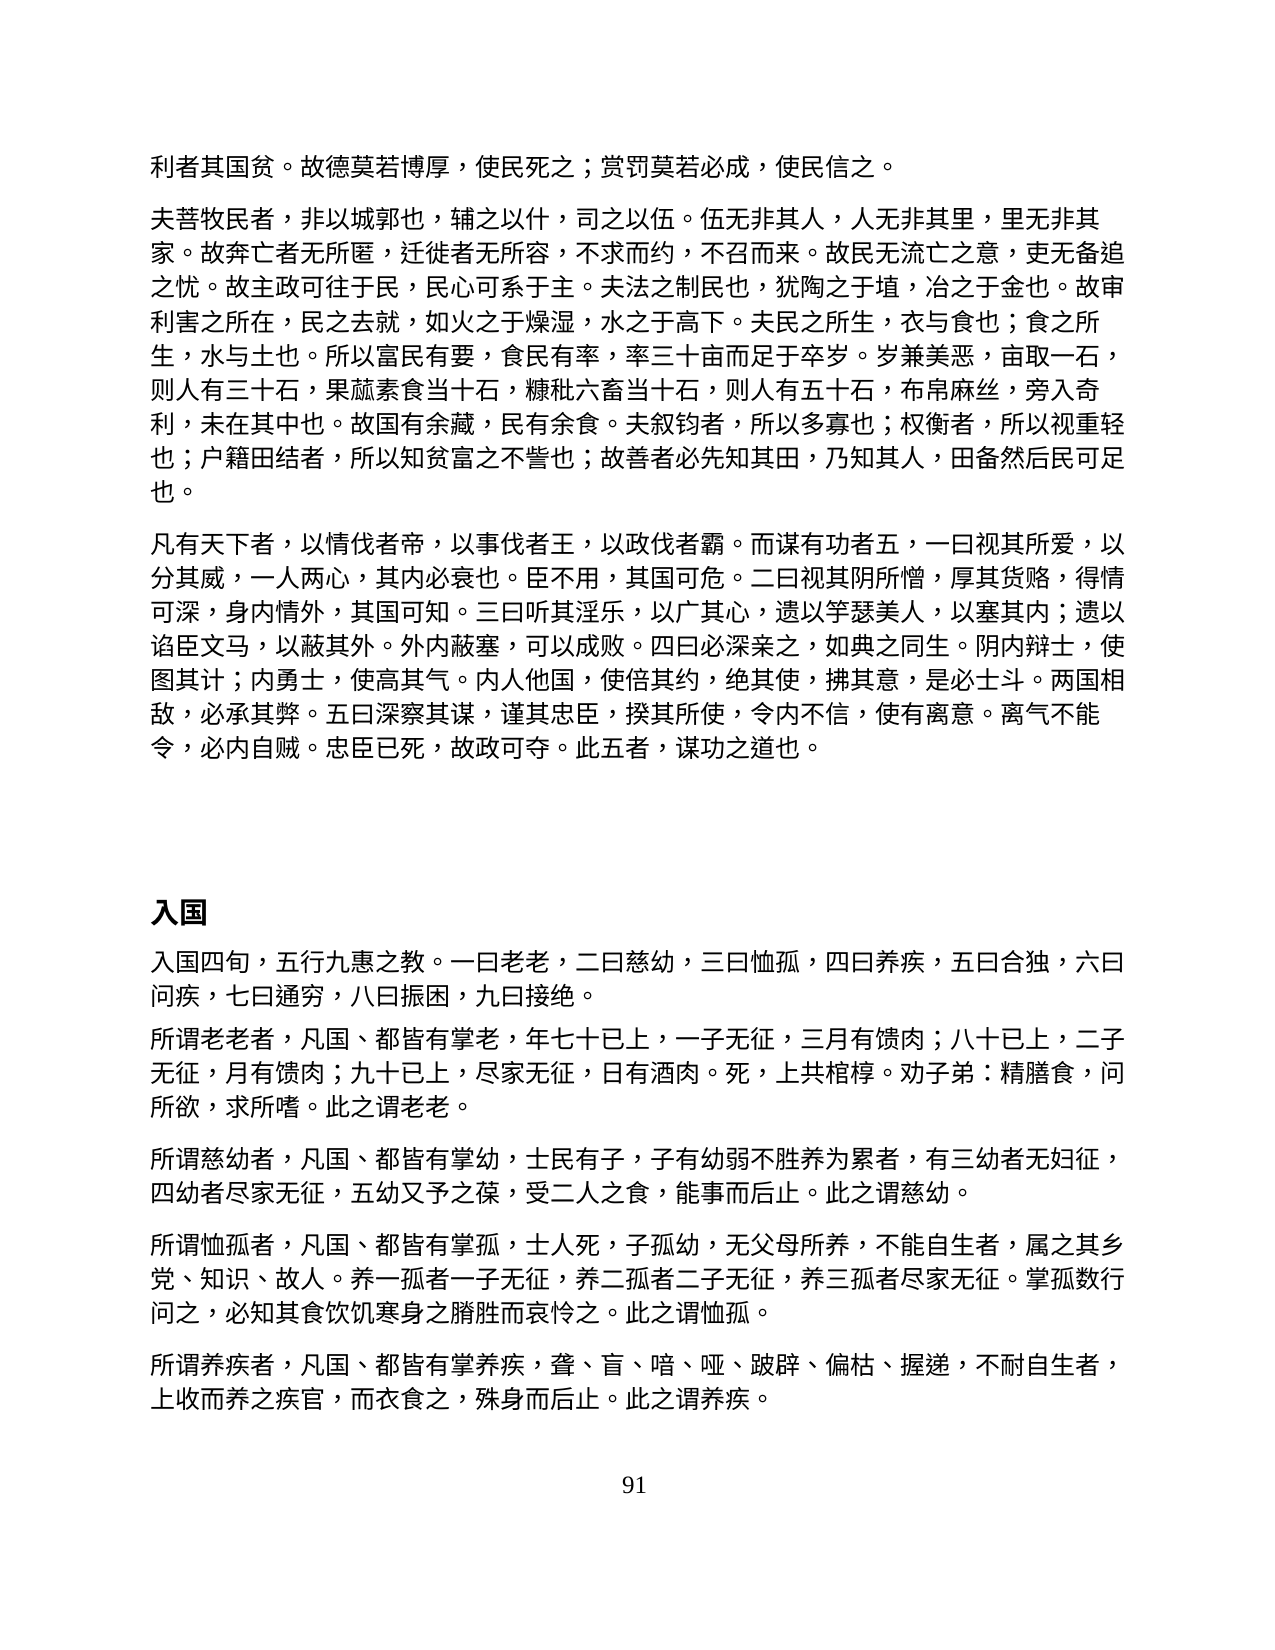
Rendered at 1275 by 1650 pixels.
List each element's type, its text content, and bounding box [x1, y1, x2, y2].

text 所谓养疾者，凡国、都皆有掌养疾，聋、盲、喑、哑、跛辟、偏枯、握递，不耐自生者，上收而养之疾官，而衣食之，殊身而后止。此之谓养疾。 [150, 1348, 1125, 1416]
text 所谓老老者，凡国、都皆有掌老，年七十已上，一子无征，三月有馈肉；八十已上，二子无征，月有馈肉；九十已上，尽家无征，日有酒肉。死，上共棺椁。劝子弟：精膳食，问所欲，求所嗜。此之谓老老。 [150, 1021, 1125, 1124]
text 入国四旬，五行九惠之教。一曰老老，二曰慈幼，三曰恤孤，四曰养疾，五曰合独，六曰问疾，七曰通穷，八曰振困，九曰接绝。 [150, 944, 1125, 1012]
text 凡有天下者，以情伐者帝，以事伐者王，以政伐者霸。而谋有功者五，一曰视其所爱，以分其威，一人两心，其内必衰也。臣不用，其国可危。二曰视其阴所憎，厚其货赂，得情可深，身内情外，其国可知。三曰听其淫乐，以广其心，遗以竽瑟美人，以塞其内；遗以谄臣文马，以蔽其外。外内蔽塞，可以成败。四曰必深亲之，如典之同生。阴内辩士，使图其计；内勇士，使高其气。内人他国，使倍其约，绝其使，拂其意，是必士斗。两国相敌，必承其弊。五曰深察其谋，谨其忠臣，揆其所使，令内不信，使有离意。离气不能令，必内自贼。忠臣已死，故政可夺。此五者，谋功之道也。 [150, 526, 1125, 765]
text 所谓恤孤者，凡国、都皆有掌孤，士人死，子孤幼，无父母所养，不能自生者，属之其乡党、知识、故人。养一孤者一子无征，养二孤者二子无征，养三孤者尽家无征。掌孤数行问之，必知其食饮饥寒身之膌胜而哀怜之。此之谓恤孤。 [150, 1228, 1125, 1330]
text 利者其国贫。故德莫若博厚，使民死之；赏罚莫若必成，使民信之。 [150, 150, 1125, 184]
subtitle 入国 [150, 892, 1125, 932]
text 夫菩牧民者，非以城郭也，辅之以什，司之以伍。伍无非其人，人无非其里，里无非其家。故奔亡者无所匿，迁徙者无所容，不求而约，不召而来。故民无流亡之意，吏无备追之忧。故主政可往于民，民心可系于主。夫法之制民也，犹陶之于埴，冶之于金也。故审利害之所在，民之去就，如火之于燥湿，水之于高下。夫民之所生，衣与食也；食之所生，水与土也。所以富民有要，食民有率，率三十亩而足于卒岁。岁兼美恶，亩取一石，则人有三十石，果蓏素食当十石，糠秕六畜当十石，则人有五十石，布帛麻丝，旁入奇利，未在其中也。故国有余藏，民有余食。夫叙钧者，所以多寡也；权衡者，所以视重轻也；户籍田结者，所以知贫富之不訾也；故善者必先知其田，乃知其人，田备然后民可足也。 [150, 202, 1125, 508]
text 所谓慈幼者，凡国、都皆有掌幼，士民有子，子有幼弱不胜养为累者，有三幼者无妇征，四幼者尽家无征，五幼又予之葆，受二人之食，能事而后止。此之谓慈幼。 [150, 1142, 1125, 1210]
